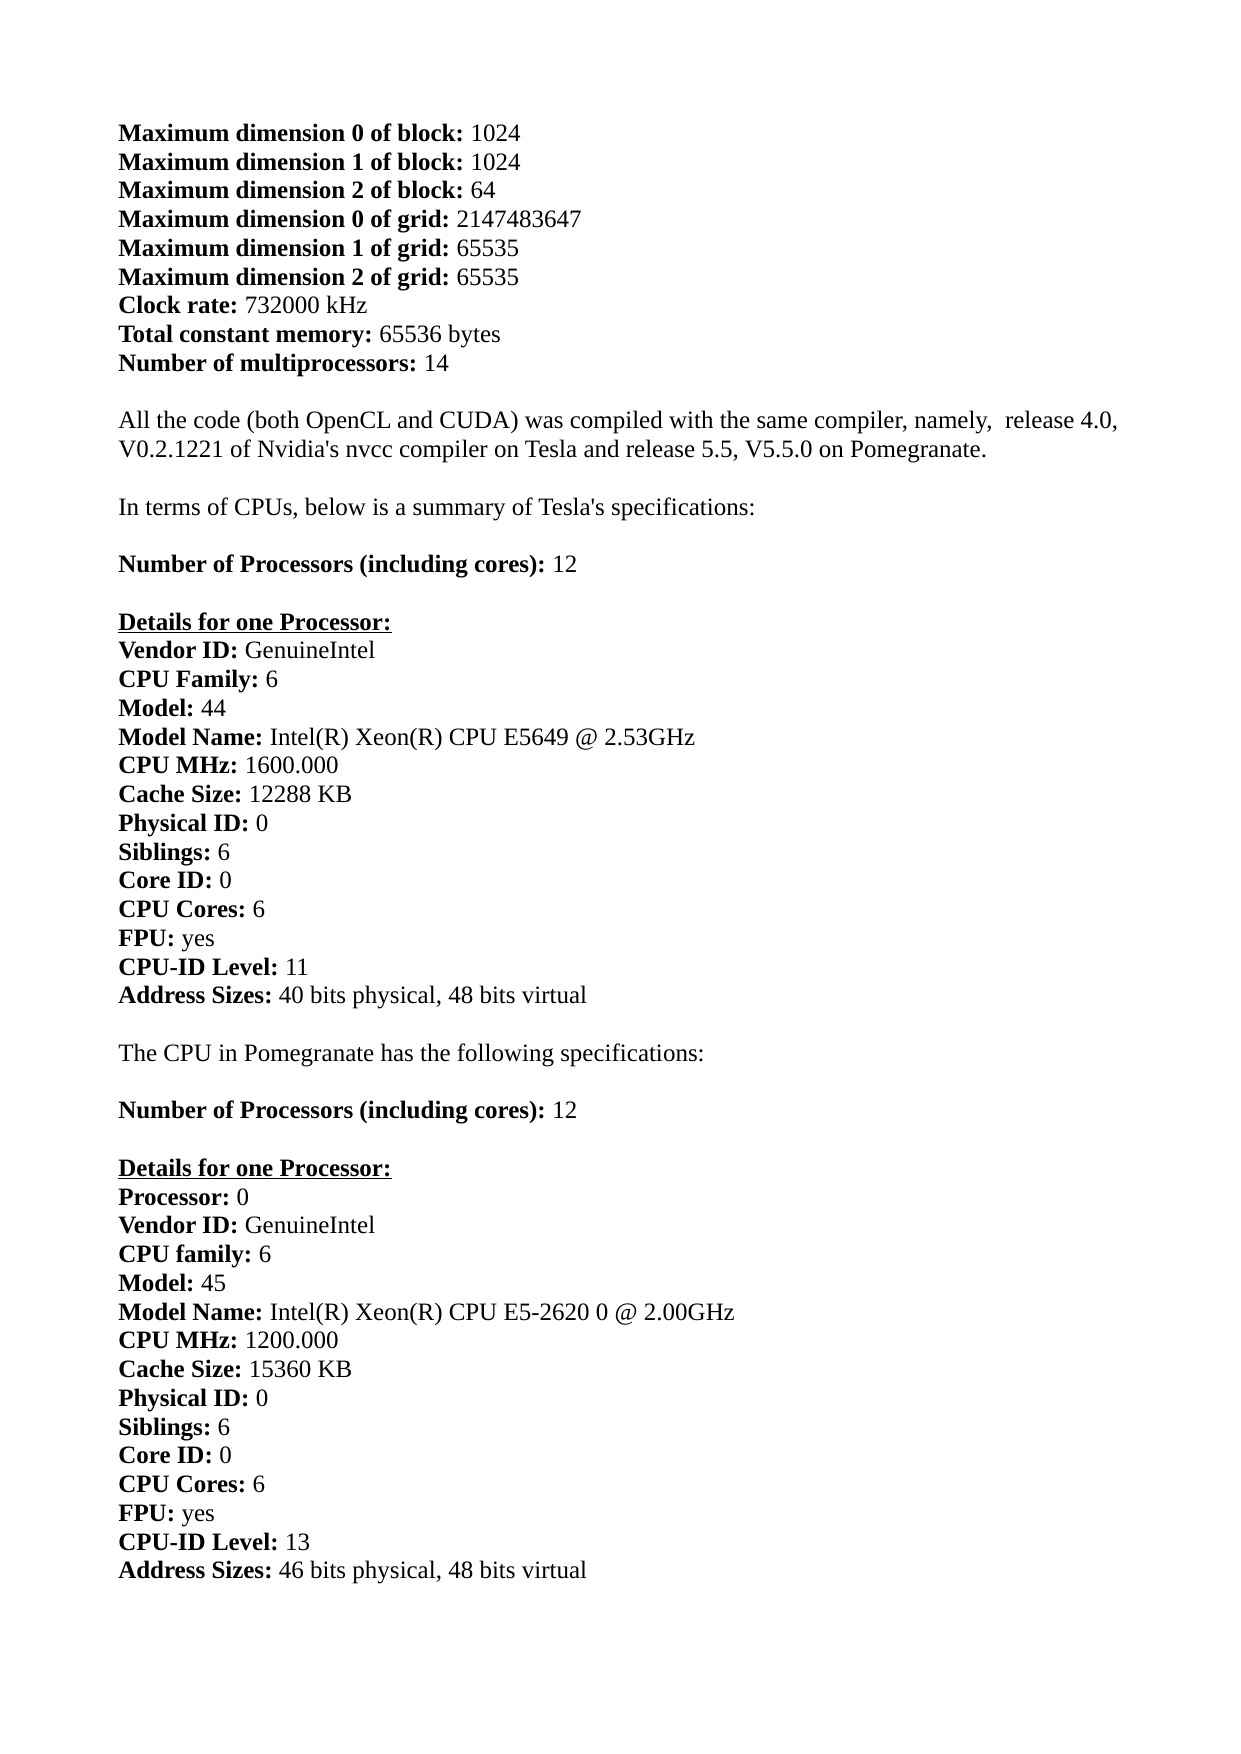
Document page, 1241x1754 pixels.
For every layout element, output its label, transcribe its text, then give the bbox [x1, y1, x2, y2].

text Clock rate: 732000 kHz [118, 291, 1122, 319]
text Cache Size: 12288 KB [118, 779, 1122, 808]
text Details for one Processor: [118, 1153, 1122, 1182]
text All the code (both OpenCL and CUDA) was compiled with the same compiler, namely, release 4.0, V0.2.1221 of Nvidia's nvcc compiler on Tesla and release 5.5, V5.5.0 on Pomegranate. [118, 406, 1122, 463]
text Number of multiprocessors: 14 [118, 348, 1122, 377]
text Address Sizes: 46 bits physical, 48 bits virtual [118, 1556, 1122, 1584]
text CPU-ID Level: 13 [118, 1527, 1122, 1556]
text Number of Processors (including cores): 12 [118, 1096, 1122, 1124]
text CPU-ID Level: 11 [118, 952, 1122, 981]
text Siblings: 6 [118, 837, 1122, 866]
text Core ID: 0 [118, 1441, 1122, 1469]
text Maximum dimension 0 of block: 1024 [118, 118, 1122, 147]
text Model Name: Intel(R) Xeon(R) CPU E5649 @ 2.53GHz [118, 722, 1122, 751]
text In terms of CPUs, below is a summary of Tesla's specifications: [118, 492, 1122, 521]
text FPU: yes [118, 923, 1122, 952]
text Maximum dimension 1 of block: 1024 [118, 147, 1122, 176]
text CPU family: 6 [118, 1239, 1122, 1268]
text The CPU in Pomegranate has the following specifications: [118, 1038, 1122, 1067]
text Details for one Processor: [118, 607, 1122, 636]
text Processor: 0 [118, 1182, 1122, 1211]
text Address Sizes: 40 bits physical, 48 bits virtual [118, 981, 1122, 1009]
text Maximum dimension 0 of grid: 2147483647 [118, 204, 1122, 233]
text Cache Size: 15360 KB [118, 1354, 1122, 1383]
text Maximum dimension 1 of grid: 65535 [118, 233, 1122, 262]
text Maximum dimension 2 of block: 64 [118, 176, 1122, 204]
text CPU Cores: 6 [118, 1469, 1122, 1498]
text Core ID: 0 [118, 866, 1122, 894]
text CPU MHz: 1200.000 [118, 1326, 1122, 1354]
text FPU: yes [118, 1498, 1122, 1527]
text Physical ID: 0 [118, 1383, 1122, 1412]
text Vendor ID: GenuineIntel [118, 1211, 1122, 1239]
text CPU MHz: 1600.000 [118, 751, 1122, 779]
text CPU Family: 6 [118, 664, 1122, 693]
text Maximum dimension 2 of grid: 65535 [118, 262, 1122, 291]
text Model: 45 [118, 1268, 1122, 1297]
text CPU Cores: 6 [118, 894, 1122, 923]
text Total constant memory: 65536 bytes [118, 319, 1122, 348]
text Number of Processors (including cores): 12 [118, 549, 1122, 578]
text Physical ID: 0 [118, 808, 1122, 837]
text Siblings: 6 [118, 1412, 1122, 1441]
text Vendor ID: GenuineIntel [118, 636, 1122, 664]
text Model Name: Intel(R) Xeon(R) CPU E5-2620 0 @ 2.00GHz [118, 1297, 1122, 1326]
text Model: 44 [118, 693, 1122, 722]
